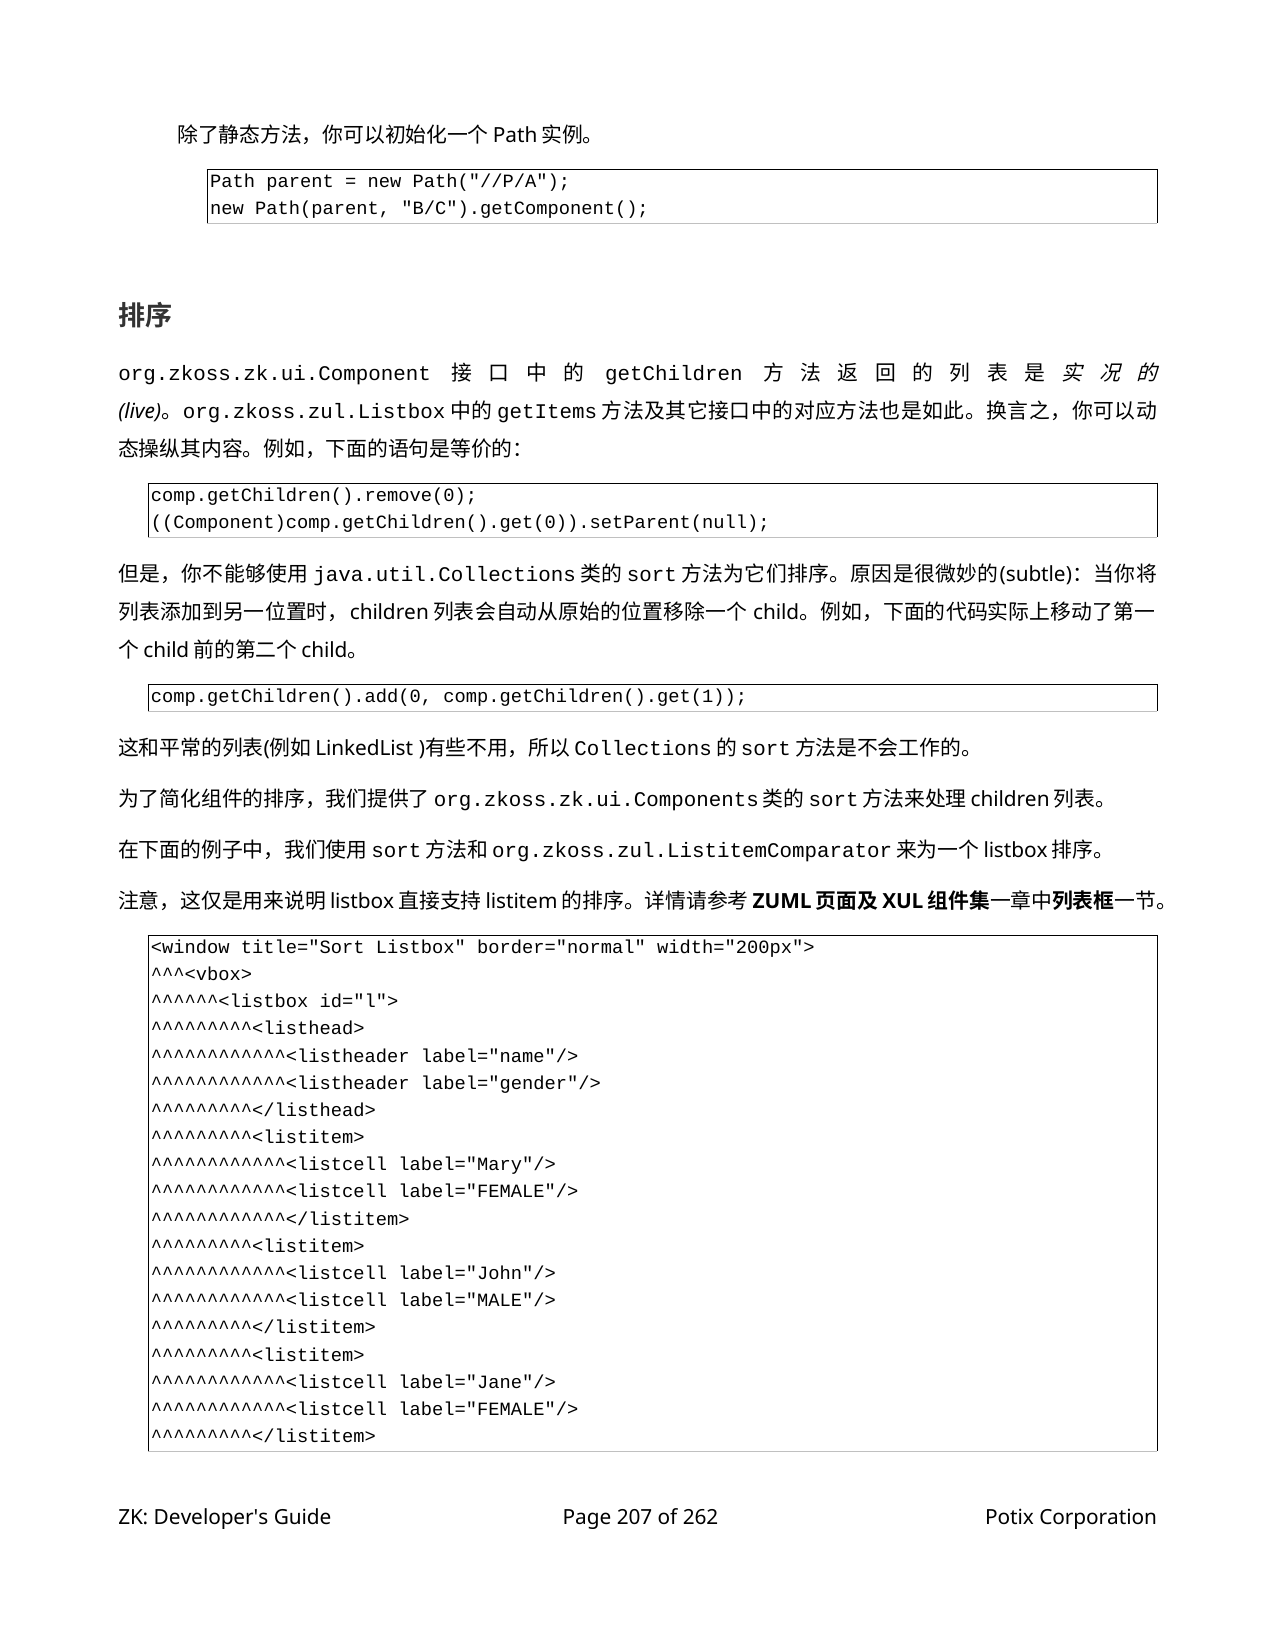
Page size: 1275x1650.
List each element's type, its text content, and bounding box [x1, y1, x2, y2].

text ^^^^^^^^^</listhead> [149, 1098, 1157, 1122]
text 在下面的例子中，我们使用sort方法和org.zkoss.zul.ListitemComparator来为一个listbox排序。 [118, 833, 1157, 863]
text ^^^^^^^^^^^^<listcell label="Mary"/> [149, 1152, 1157, 1176]
text ^^^^^^^^^^^^<listheader label="gender"/> [149, 1071, 1157, 1095]
text ^^^^^^^^^<listitem> [149, 1125, 1157, 1149]
text ^^^^^^^^^</listitem> [149, 1315, 1157, 1339]
text ^^^^^^^^^<listitem> [149, 1234, 1157, 1258]
text Path parent = new Path("//P/A"); [208, 170, 1157, 193]
text ^^^^^^^^^^^^<listcell label="MALE"/> [149, 1288, 1157, 1312]
text new Path(parent, "B/C").getComponent(); [208, 196, 1157, 223]
text ^^^^^^^^^^^^<listheader label="name"/> [149, 1043, 1157, 1068]
text ^^^^^^^^^<listhead> [149, 1016, 1157, 1041]
text 但是，你不能够使用java.util.Collections类的sort方法为它们排序。原因是很微妙的(subtle)：当你将列表添加到另一位置时，children列表会自动从原始的位置移除一个child。例如，下面的代码实际上移动了第一个child前的第二个child。 [118, 558, 1157, 663]
text ^^^^^^^^^<listitem> [149, 1342, 1157, 1367]
text ^^^^^^<listbox id="l"> [149, 989, 1157, 1013]
text 注意，这仅是用来说明listbox直接支持listitem的排序。详情请参考ZUML页面及XUL组件集一章中列表框一节。 [118, 884, 1157, 914]
text ^^^^^^^^^^^^<listcell label="Jane"/> [149, 1370, 1157, 1394]
text <window title="Sort Listbox" border="normal" width="200px"> [149, 936, 1157, 959]
text 除了静态方法，你可以初始化一个Path实例。 [177, 118, 1157, 148]
text ^^^^^^^^^^^^<listcell label="John"/> [149, 1261, 1157, 1285]
text 为了简化组件的排序，我们提供了org.zkoss.zk.ui.Components类的sort方法来处理children列表。 [118, 782, 1157, 813]
subtitle 排序 [118, 294, 1157, 333]
text comp.getChildren().add(0, comp.getChildren().get(1)); [149, 685, 1157, 711]
text ^^^<vbox> [149, 962, 1157, 986]
text ^^^^^^^^^^^^<listcell label="FEMALE"/> [149, 1179, 1157, 1204]
text ^^^^^^^^^^^^</listitem> [149, 1207, 1157, 1231]
text ^^^^^^^^^</listitem> [149, 1424, 1157, 1451]
text org.zkoss.zk.ui.Component接口中的getChildren方法返回的列表是实况的(live)。org.zkoss.zul.Listbox中的getItems方法及其它接口中的对应方法也是如此。换言之，你可以动态操纵其内容。例如，下面的语句是等价的： [118, 357, 1157, 462]
text ((Component)comp.getChildren().get(0)).setParent(null); [149, 510, 1157, 537]
text ^^^^^^^^^^^^<listcell label="FEMALE"/> [149, 1397, 1157, 1421]
text 这和平常的列表(例如LinkedList )有些不用，所以Collections的sort方法是不会工作的。 [118, 732, 1157, 762]
text comp.getChildren().remove(0); [149, 484, 1157, 507]
